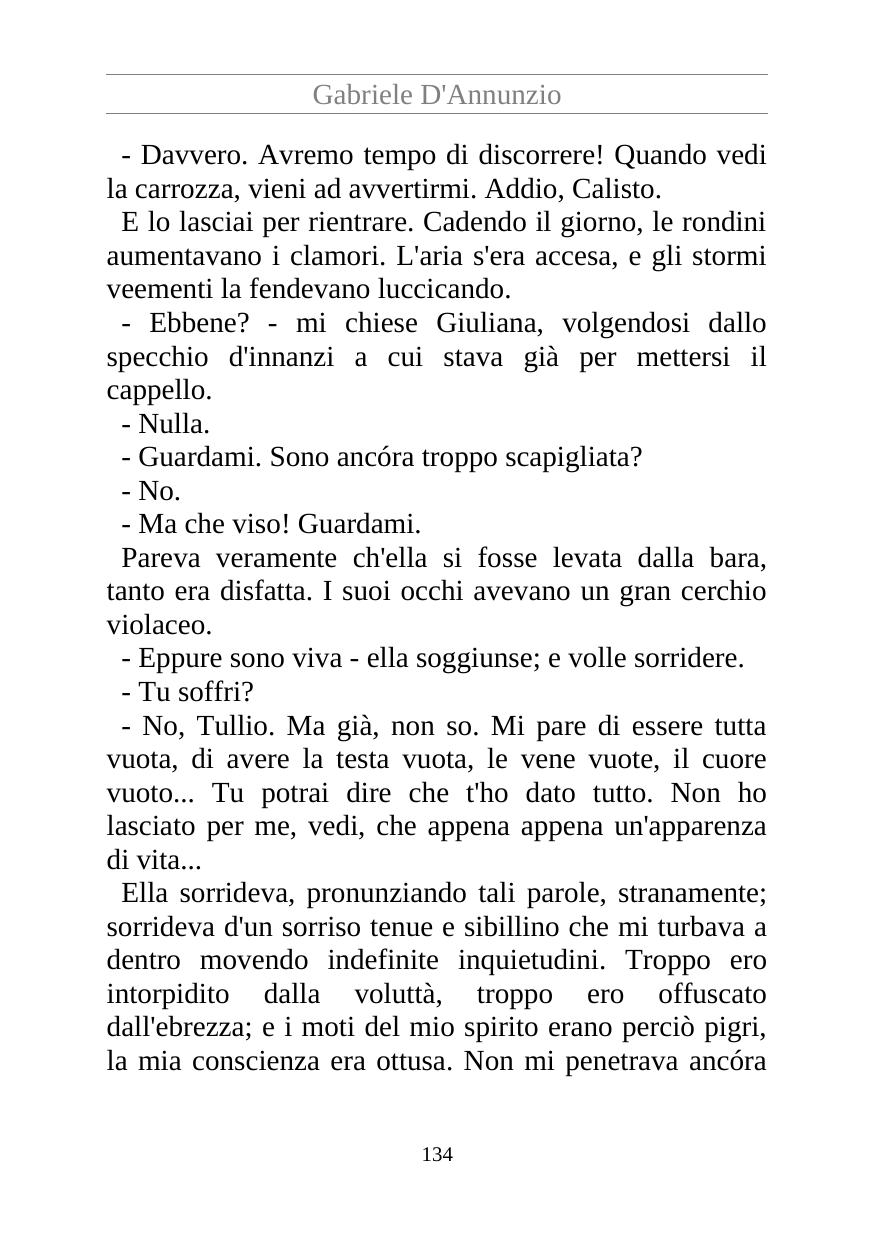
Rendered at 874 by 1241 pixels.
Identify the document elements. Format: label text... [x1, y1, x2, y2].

text Pareva veramente ch'ella si fosse levata dalla bara, tanto era disfatta. I suoi occhi avevano un gran cerchio violaceo. [106, 540, 768, 641]
text - Eppure sono viva - ella soggiunse; e volle sorridere. [106, 641, 768, 674]
text - No. [106, 473, 768, 506]
text - No, Tullio. Ma già, non so. Mi pare di essere tutta vuota, di avere la testa vuota, le vene vuote, il cuore vuoto... Tu potrai dire che t'ho dato tutto. Non ho lasciato per me, vedi, che appena appena un'apparenza di vita... [106, 708, 768, 875]
text - Guardami. Sono ancóra troppo scapigliata? [106, 439, 768, 473]
text - Nulla. [106, 406, 768, 439]
text - Ebbene? - mi chiese Giuliana, volgendosi dallo specchio d'innanzi a cui stava già per mettersi il cappello. [106, 305, 768, 406]
text Ella sorrideva, pronunziando tali parole, stranamente; sorrideva d'un sorriso tenue e sibillino che mi turbava a dentro movendo indefinite inquietudini. Troppo ero intorpidito dalla voluttà, troppo ero offuscato dall'ebrezza; e i moti del mio spirito erano perciò pigri, la mia conscienza era ottusa. Non mi penetrava ancóra [106, 875, 768, 1077]
text - Ma che viso! Guardami. [106, 506, 768, 540]
text - Davvero. Avremo tempo di discorrere! Quando vedi la carrozza, vieni ad avvertirmi. Addio, Calisto. [106, 137, 768, 204]
text - Tu soffri? [106, 674, 768, 708]
text E lo lasciai per rientrare. Cadendo il giorno, le rondini aumentavano i clamori. L'aria s'era accesa, e gli stormi veementi la fendevano luccicando. [106, 204, 768, 305]
